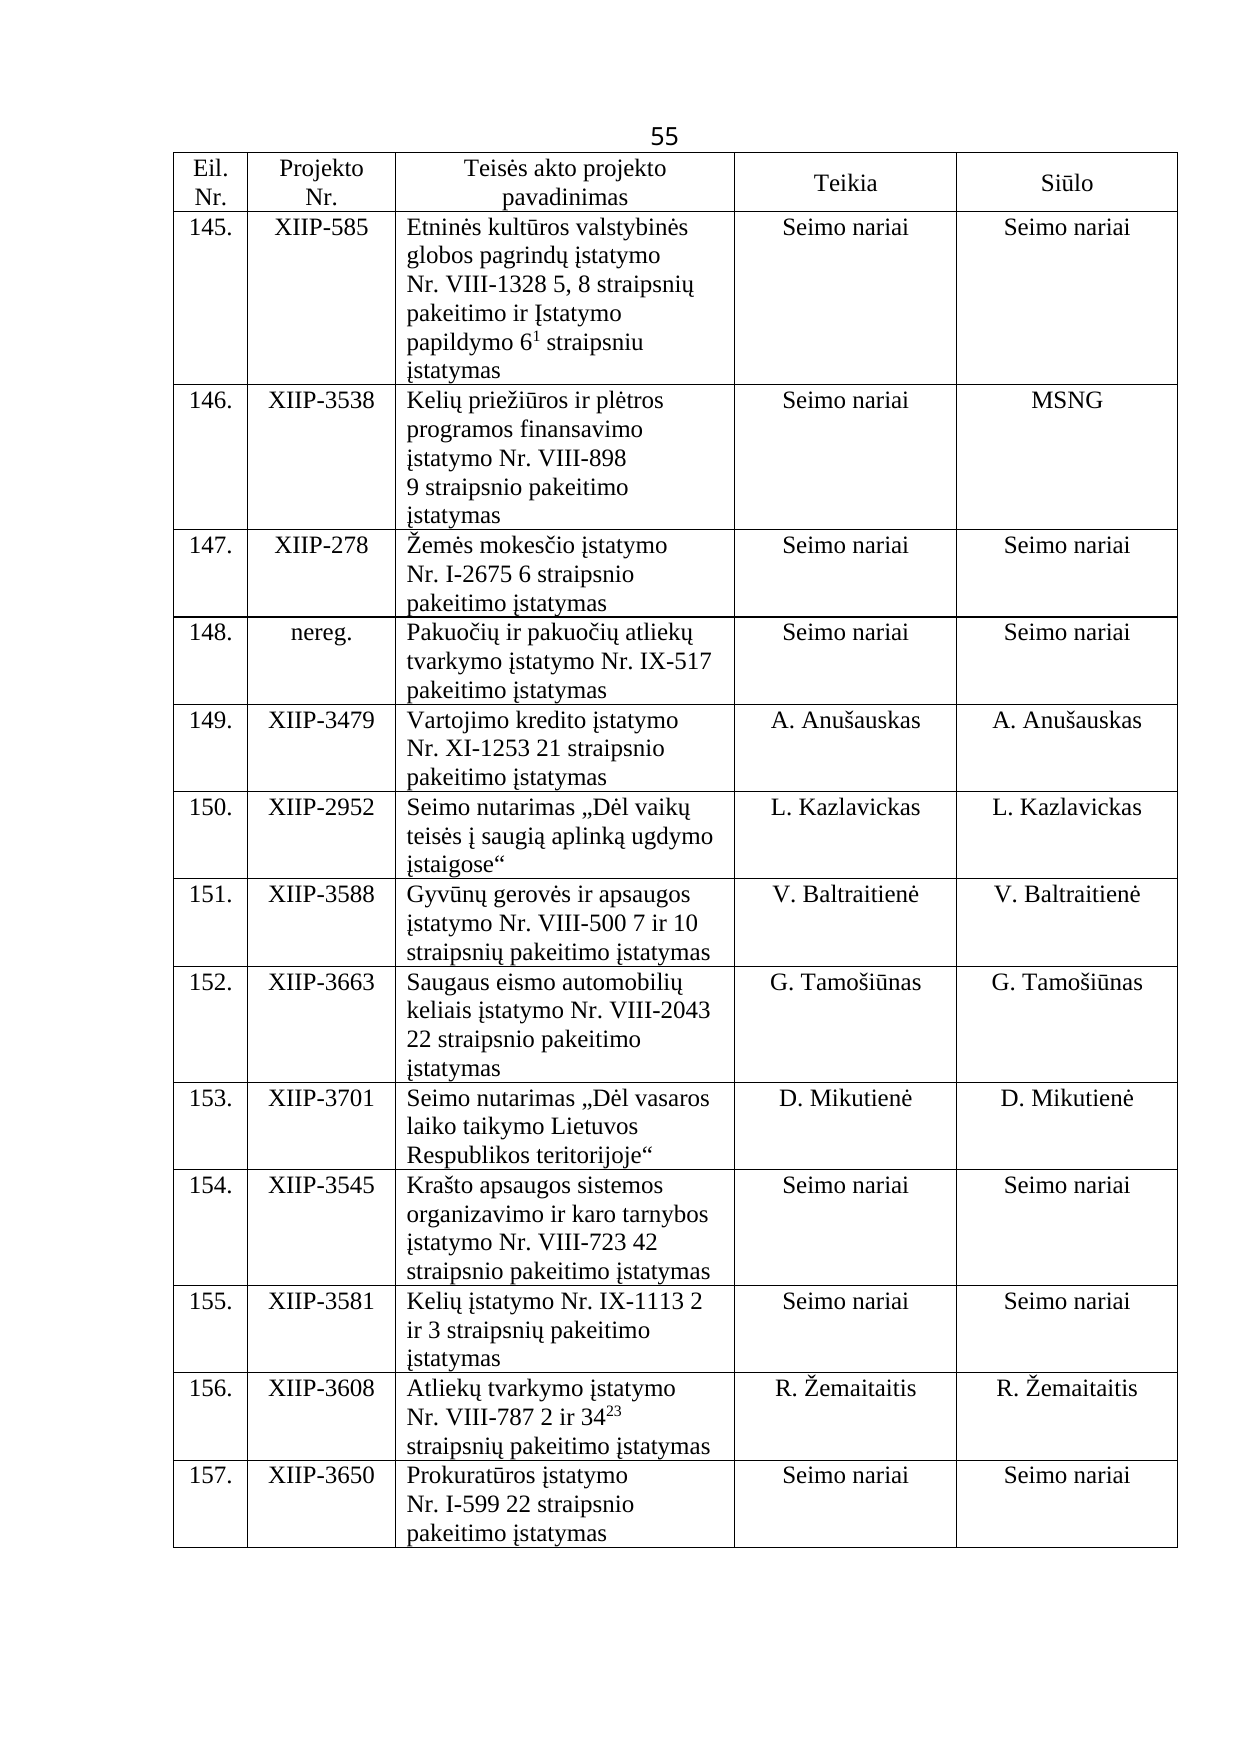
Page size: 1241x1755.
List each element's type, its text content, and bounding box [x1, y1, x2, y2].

table_cell XIIP-3588 [248, 879, 395, 966]
table_cell Saugaus eismo automobilių keliais įstatymo Nr. VIII-2043 22 straipsnio pakeitimo įstatymas [396, 967, 734, 1082]
table_cell 145. [174, 212, 247, 384]
table_cell nereg. [248, 618, 395, 704]
table_cell Seimo nariai [735, 1461, 956, 1547]
table_cell G. Tamošiūnas [957, 967, 1177, 1082]
table_cell V. Baltraitienė [957, 879, 1177, 966]
table_cell Krašto apsaugos sistemos organizavimo ir karo tarnybos įstatymo Nr. VIII-723 42 straipsnio pakeitimo įstatymas [396, 1170, 734, 1285]
table_cell 148. [174, 618, 247, 704]
table_header Teisės akto projekto pavadinimas [396, 153, 734, 211]
table_cell Seimo nariai [957, 1461, 1177, 1547]
table_cell Žemės mokesčio įstatymo Nr. I-2675 6 straipsnio pakeitimo įstatymas [396, 530, 734, 616]
table_cell XIIP-3701 [248, 1083, 395, 1169]
table_cell Seimo nariai [735, 1170, 956, 1285]
table_cell Etninės kultūros valstybinės globos pagrindų įstatymo Nr. VIII-1328 5, 8 straipsnių pakeitimo ir Įstatymo papildymo 61 straipsniu įstatymas [396, 212, 734, 384]
table_cell V. Baltraitienė [735, 879, 956, 966]
table_cell 147. [174, 530, 247, 616]
table_cell 152. [174, 967, 247, 1082]
table_cell XIIP-585 [248, 212, 395, 384]
table_cell Atliekų tvarkymo įstatymo Nr. VIII-787 2 ir 3423 straipsnių pakeitimo įstatymas [396, 1373, 734, 1459]
table_cell Kelių įstatymo Nr. IX-1113 2 ir 3 straipsnių pakeitimo įstatymas [396, 1286, 734, 1372]
table_cell A. Anušauskas [957, 705, 1177, 791]
table_cell Seimo nutarimas „Dėl vaikų teisės į saugią aplinką ugdymo įstaigose“ [396, 792, 734, 878]
table_cell XIIP-3581 [248, 1286, 395, 1372]
table_cell 146. [174, 385, 247, 529]
table_cell 156. [174, 1373, 247, 1459]
table_cell 153. [174, 1083, 247, 1169]
table_cell XIIP-3545 [248, 1170, 395, 1285]
table_cell 155. [174, 1286, 247, 1372]
table_cell D. Mikutienė [957, 1083, 1177, 1169]
table_cell Seimo nariai [957, 618, 1177, 704]
table_cell A. Anušauskas [735, 705, 956, 791]
table_cell Seimo nariai [957, 1286, 1177, 1372]
table_cell XIIP-3608 [248, 1373, 395, 1459]
table_cell G. Tamošiūnas [735, 967, 956, 1082]
table_cell XIIP-3538 [248, 385, 395, 529]
table_cell Pakuočių ir pakuočių atliekų tvarkymo įstatymo Nr. IX-517 pakeitimo įstatymas [396, 618, 734, 704]
table_cell Seimo nariai [735, 530, 956, 616]
table_cell R. Žemaitaitis [735, 1373, 956, 1459]
table_cell Gyvūnų gerovės ir apsaugos įstatymo Nr. VIII-500 7 ir 10 straipsnių pakeitimo įstatymas [396, 879, 734, 966]
table_cell Seimo nariai [735, 385, 956, 529]
table_header Projekto Nr. [248, 153, 395, 211]
table_cell MSNG [957, 385, 1177, 529]
table_header Eil. Nr. [174, 153, 247, 211]
table_cell Seimo nariai [957, 1170, 1177, 1285]
table_cell Kelių priežiūros ir plėtros programos finansavimo įstatymo Nr. VIII-898 9 straipsnio pakeitimo įstatymas [396, 385, 734, 529]
table_cell Seimo nariai [957, 530, 1177, 616]
table_cell 157. [174, 1461, 247, 1547]
table_cell 154. [174, 1170, 247, 1285]
table_cell 149. [174, 705, 247, 791]
table_cell 150. [174, 792, 247, 878]
table_cell XIIP-3650 [248, 1461, 395, 1547]
table_cell Seimo nariai [735, 1286, 956, 1372]
table_cell Prokuratūros įstatymo Nr. I-599 22 straipsnio pakeitimo įstatymas [396, 1461, 734, 1547]
table_cell XIIP-2952 [248, 792, 395, 878]
table_cell Seimo nariai [735, 618, 956, 704]
table_cell XIIP-3479 [248, 705, 395, 791]
table_cell R. Žemaitaitis [957, 1373, 1177, 1459]
table_header Siūlo [957, 153, 1177, 211]
table_cell Seimo nariai [735, 212, 956, 384]
table_cell L. Kazlavickas [957, 792, 1177, 878]
table_cell Vartojimo kredito įstatymo Nr. XI-1253 21 straipsnio pakeitimo įstatymas [396, 705, 734, 791]
table_cell D. Mikutienė [735, 1083, 956, 1169]
table_cell L. Kazlavickas [735, 792, 956, 878]
table_cell XIIP-3663 [248, 967, 395, 1082]
table_cell 151. [174, 879, 247, 966]
table_header Teikia [735, 153, 956, 211]
table_cell Seimo nutarimas „Dėl vasaros laiko taikymo Lietuvos Respublikos teritorijoje“ [396, 1083, 734, 1169]
table_cell XIIP-278 [248, 530, 395, 616]
table_cell Seimo nariai [957, 212, 1177, 384]
